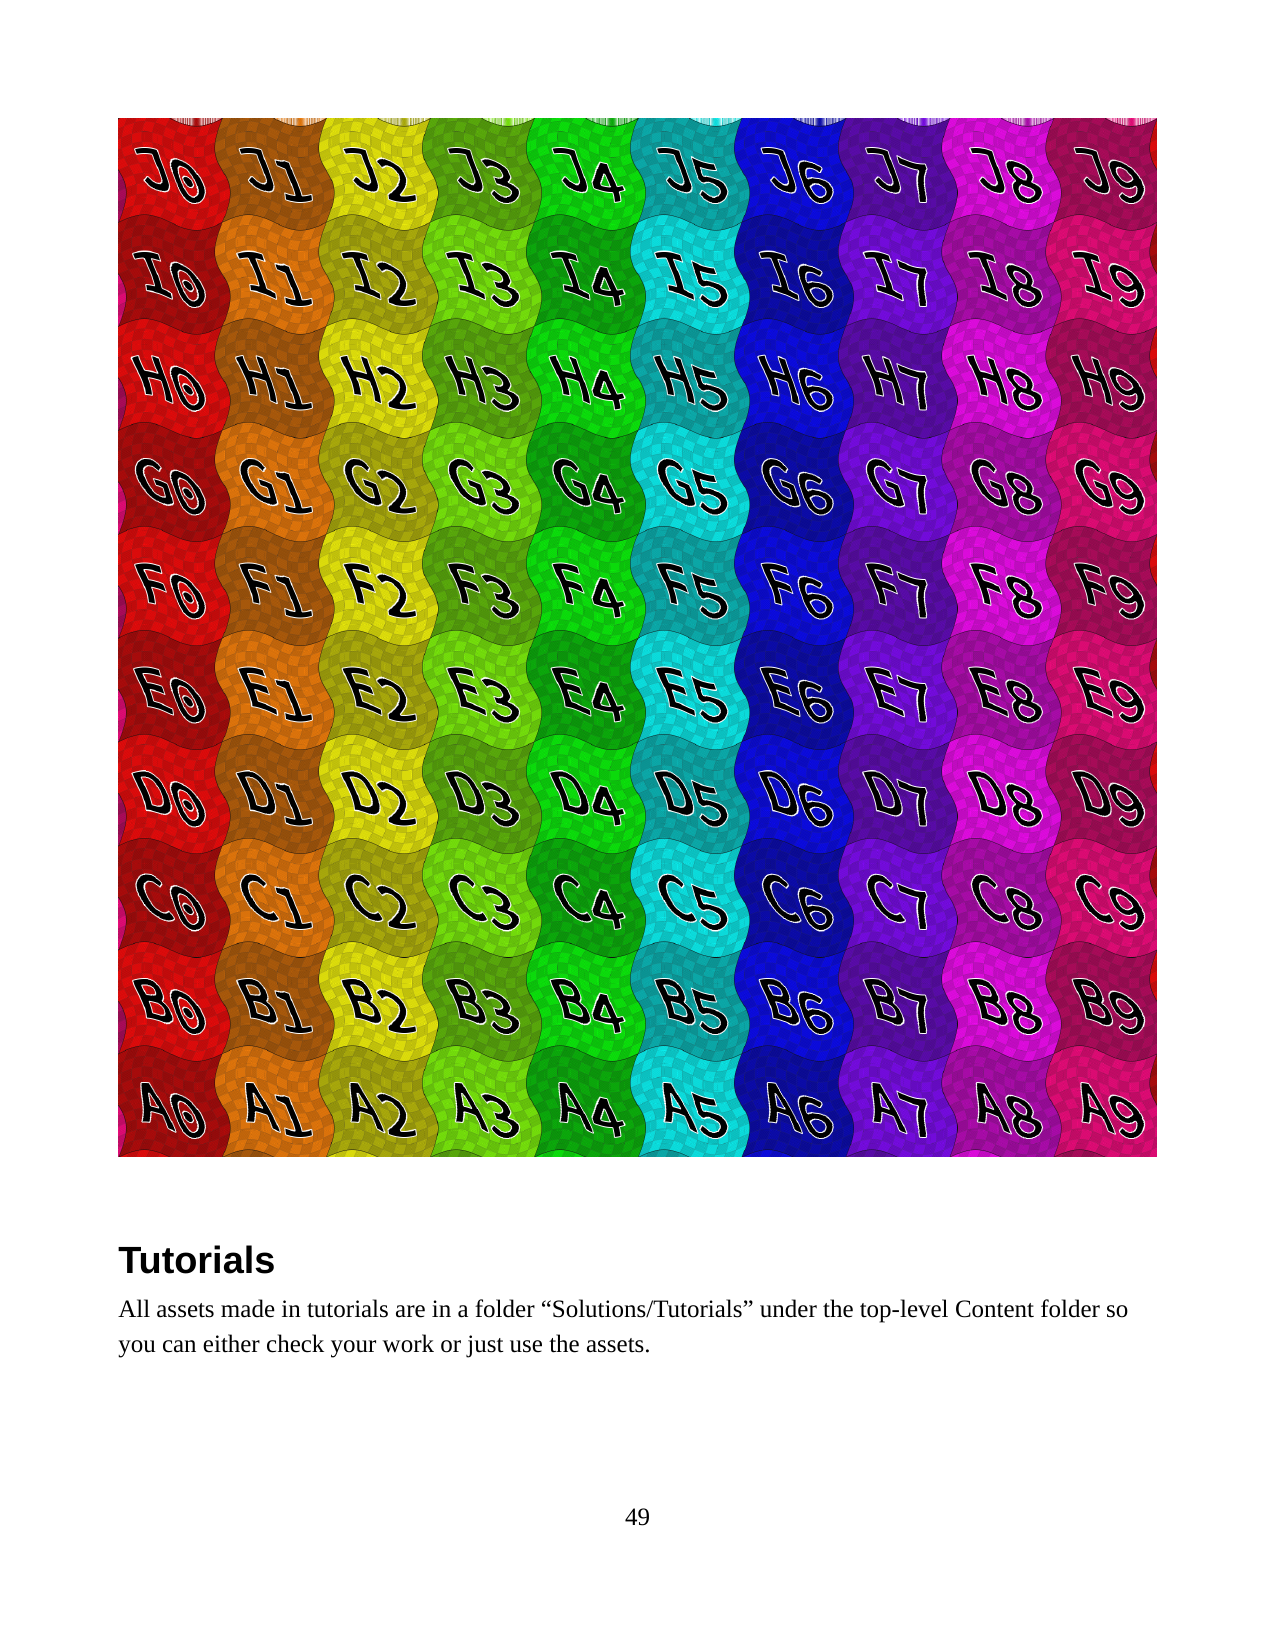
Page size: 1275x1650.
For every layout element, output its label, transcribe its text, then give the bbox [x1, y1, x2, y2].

picture [118, 118, 1157, 1157]
subtitle Tutorials [118, 1238, 1157, 1282]
text All assets made in tutorials are in a folder “Solutions/Tutorials” under the top-level Content folder so you can either check your work or just use the assets. [118, 1294, 1157, 1357]
